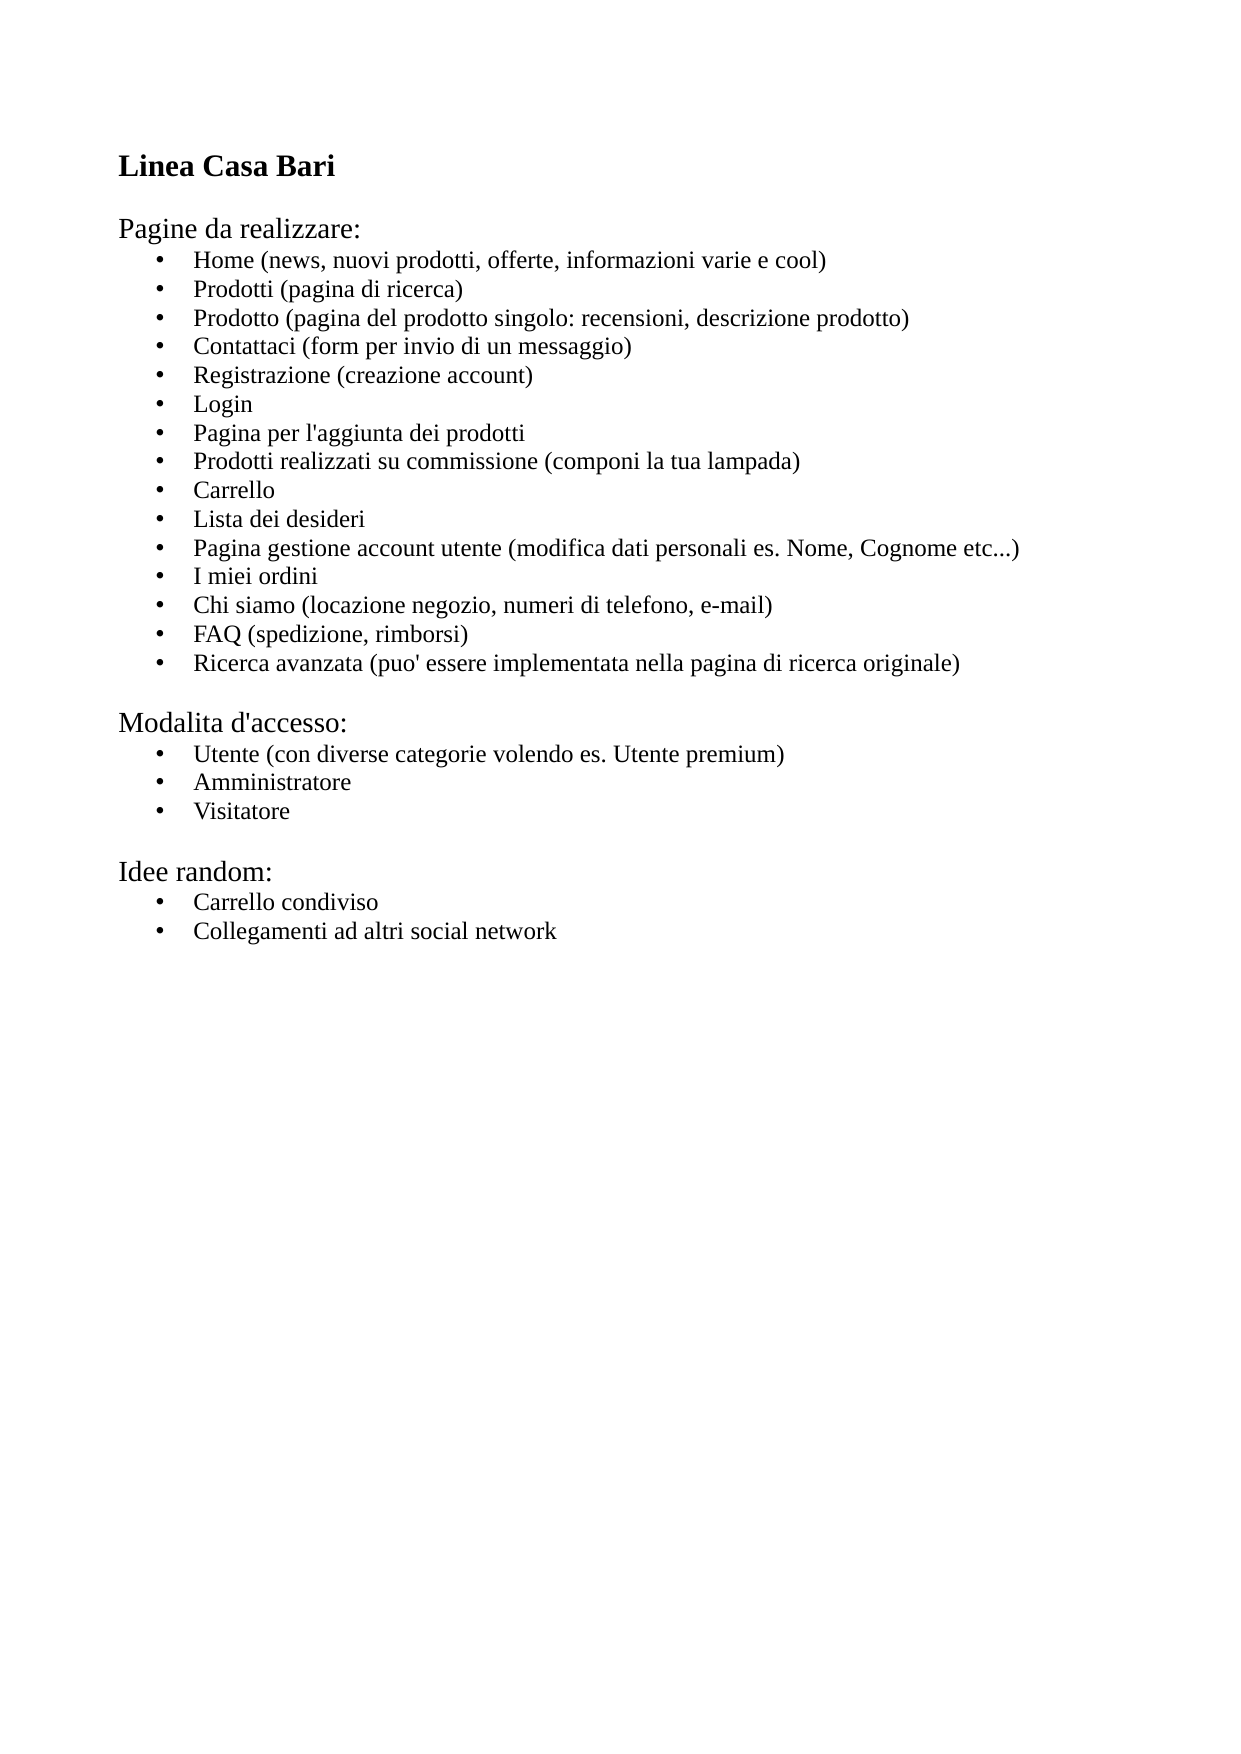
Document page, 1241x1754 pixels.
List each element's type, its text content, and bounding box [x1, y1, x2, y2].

list Prodotti realizzati su commissione (componi la tua lampada) [156, 446, 1122, 475]
list Visitatore [156, 796, 1122, 825]
list Prodotto (pagina del prodotto singolo: recensioni, descrizione prodotto) [156, 303, 1122, 331]
list Collegamenti ad altri social network [156, 916, 1122, 945]
list Home (news, nuovi prodotti, offerte, informazioni varie e cool) [156, 245, 1122, 274]
list Chi siamo (locazione negozio, numeri di telefono, e-mail) [156, 590, 1122, 619]
list Login [156, 389, 1122, 418]
list Pagina per l'aggiunta dei prodotti [156, 418, 1122, 446]
text Linea Casa Bari [118, 147, 1122, 183]
list Ricerca avanzata (puo' essere implementata nella pagina di ricerca originale) [156, 648, 1122, 676]
text Modalita d'accesso: [118, 705, 1122, 739]
list Prodotti (pagina di ricerca) [156, 274, 1122, 303]
list Carrello condiviso [156, 887, 1122, 916]
text Pagine da realizzare: [118, 212, 1122, 245]
list Registrazione (creazione account) [156, 360, 1122, 389]
text Idee random: [118, 854, 1122, 887]
list Carrello [156, 475, 1122, 504]
list Contattaci (form per invio di un messaggio) [156, 331, 1122, 360]
list Lista dei desideri [156, 504, 1122, 533]
list Utente (con diverse categorie volendo es. Utente premium) [156, 739, 1122, 767]
list I miei ordini [156, 561, 1122, 590]
list FAQ (spedizione, rimborsi) [156, 619, 1122, 648]
list Amministratore [156, 767, 1122, 796]
list Pagina gestione account utente (modifica dati personali es. Nome, Cognome etc...) [156, 533, 1122, 561]
